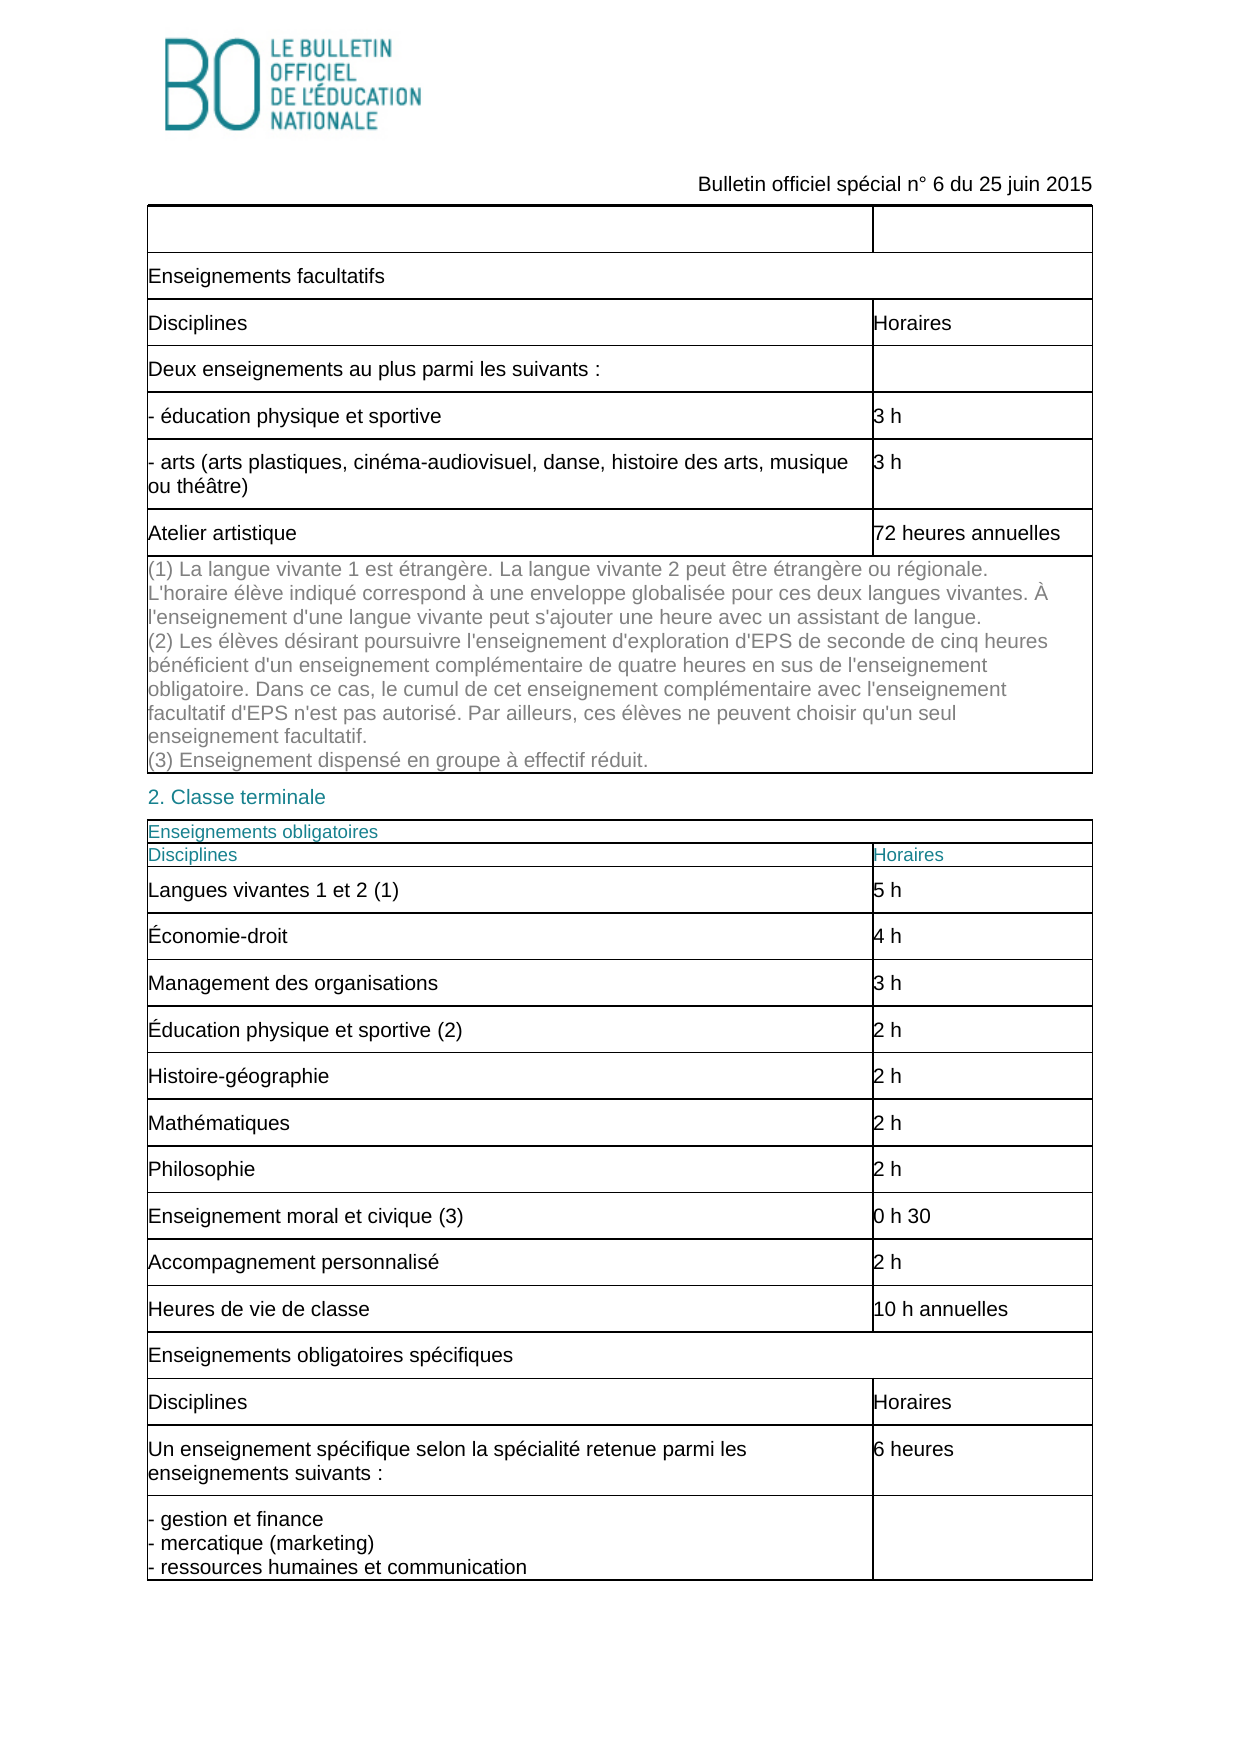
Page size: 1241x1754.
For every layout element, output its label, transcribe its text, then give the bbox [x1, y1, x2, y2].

table_cell Économie-droit [148, 914, 872, 959]
table_cell Deux enseignements au plus parmi les suivants : [148, 346, 872, 391]
table_cell Horaires [874, 1379, 1092, 1424]
table_cell Mathématiques [148, 1100, 872, 1145]
table_cell Enseignements facultatifs [148, 253, 1092, 298]
table_cell Un enseignement spécifique selon la spécialité retenue parmi les enseignements suivants : [148, 1426, 872, 1495]
table_cell Heures de vie de classe [148, 1286, 872, 1331]
table_cell Enseignement moral et civique (3) [148, 1193, 872, 1238]
picture [165, 17, 435, 143]
text 2. Classe terminale [148, 784, 1092, 808]
table_cell (1) La langue vivante 1 est étrangère. La langue vivante 2 peut être étrangère ou régionale. L'horaire élève indiqué correspond à une enveloppe globalisée pour ces deux langues vivantes. À l'enseignement d'une langue vivante peut s'ajouter une heure avec un assistant de langue. (2) Les élèves désirant poursuivre l'enseignement d'exploration d'EPS de seconde de cinq heures bénéficient d'un enseignement complémentaire de quatre heures en sus de l'enseignement obligatoire. Dans ce cas, le cumul de cet enseignement complémentaire avec l'enseignement facultatif d'EPS n'est pas autorisé. Par ailleurs, ces élèves ne peuvent choisir qu'un seul enseignement facultatif. (3) Enseignement dispensé en groupe à effectif réduit. [148, 557, 1092, 772]
table_cell [874, 207, 1092, 252]
table_cell Disciplines [148, 844, 872, 866]
table_cell 3 h [874, 393, 1092, 438]
table_cell [874, 1496, 1092, 1579]
table_cell 6 heures [874, 1426, 1092, 1495]
table_cell 2 h [874, 1240, 1092, 1284]
table_cell - gestion et finance - mercatique (marketing) - ressources humaines et communication [148, 1496, 872, 1579]
table_cell Histoire-géographie [148, 1053, 872, 1098]
table_cell Philosophie [148, 1147, 872, 1191]
table_cell 3 h [874, 960, 1092, 1005]
table_cell - arts (arts plastiques, cinéma-audiovisuel, danse, histoire des arts, musique ou théâtre) [148, 440, 872, 508]
table_cell 5 h [874, 867, 1092, 912]
table_cell Management des organisations [148, 960, 872, 1005]
table_cell 2 h [874, 1053, 1092, 1098]
table_cell Atelier artistique [148, 510, 872, 555]
table_cell 4 h [874, 914, 1092, 959]
table_cell Langues vivantes 1 et 2 (1) [148, 867, 872, 912]
table_cell Enseignements obligatoires spécifiques [148, 1333, 1092, 1378]
table_cell 2 h [874, 1007, 1092, 1052]
table_cell Disciplines [148, 1379, 872, 1424]
table_cell 0 h 30 [874, 1193, 1092, 1238]
table_cell [148, 207, 872, 252]
table_cell 2 h [874, 1100, 1092, 1145]
table_cell - éducation physique et sportive [148, 393, 872, 438]
table_header Enseignements obligatoires [148, 821, 1092, 842]
table_cell Disciplines [148, 300, 872, 345]
table_cell 2 h [874, 1147, 1092, 1191]
table_cell Horaires [874, 300, 1092, 345]
table_cell 10 h annuelles [874, 1286, 1092, 1331]
table_cell 3 h [874, 440, 1092, 508]
table_cell Accompagnement personnalisé [148, 1240, 872, 1284]
table_cell Éducation physique et sportive (2) [148, 1007, 872, 1052]
table_cell Horaires [874, 844, 1092, 866]
table_cell [874, 346, 1092, 391]
table_cell 72 heures annuelles [874, 510, 1092, 555]
